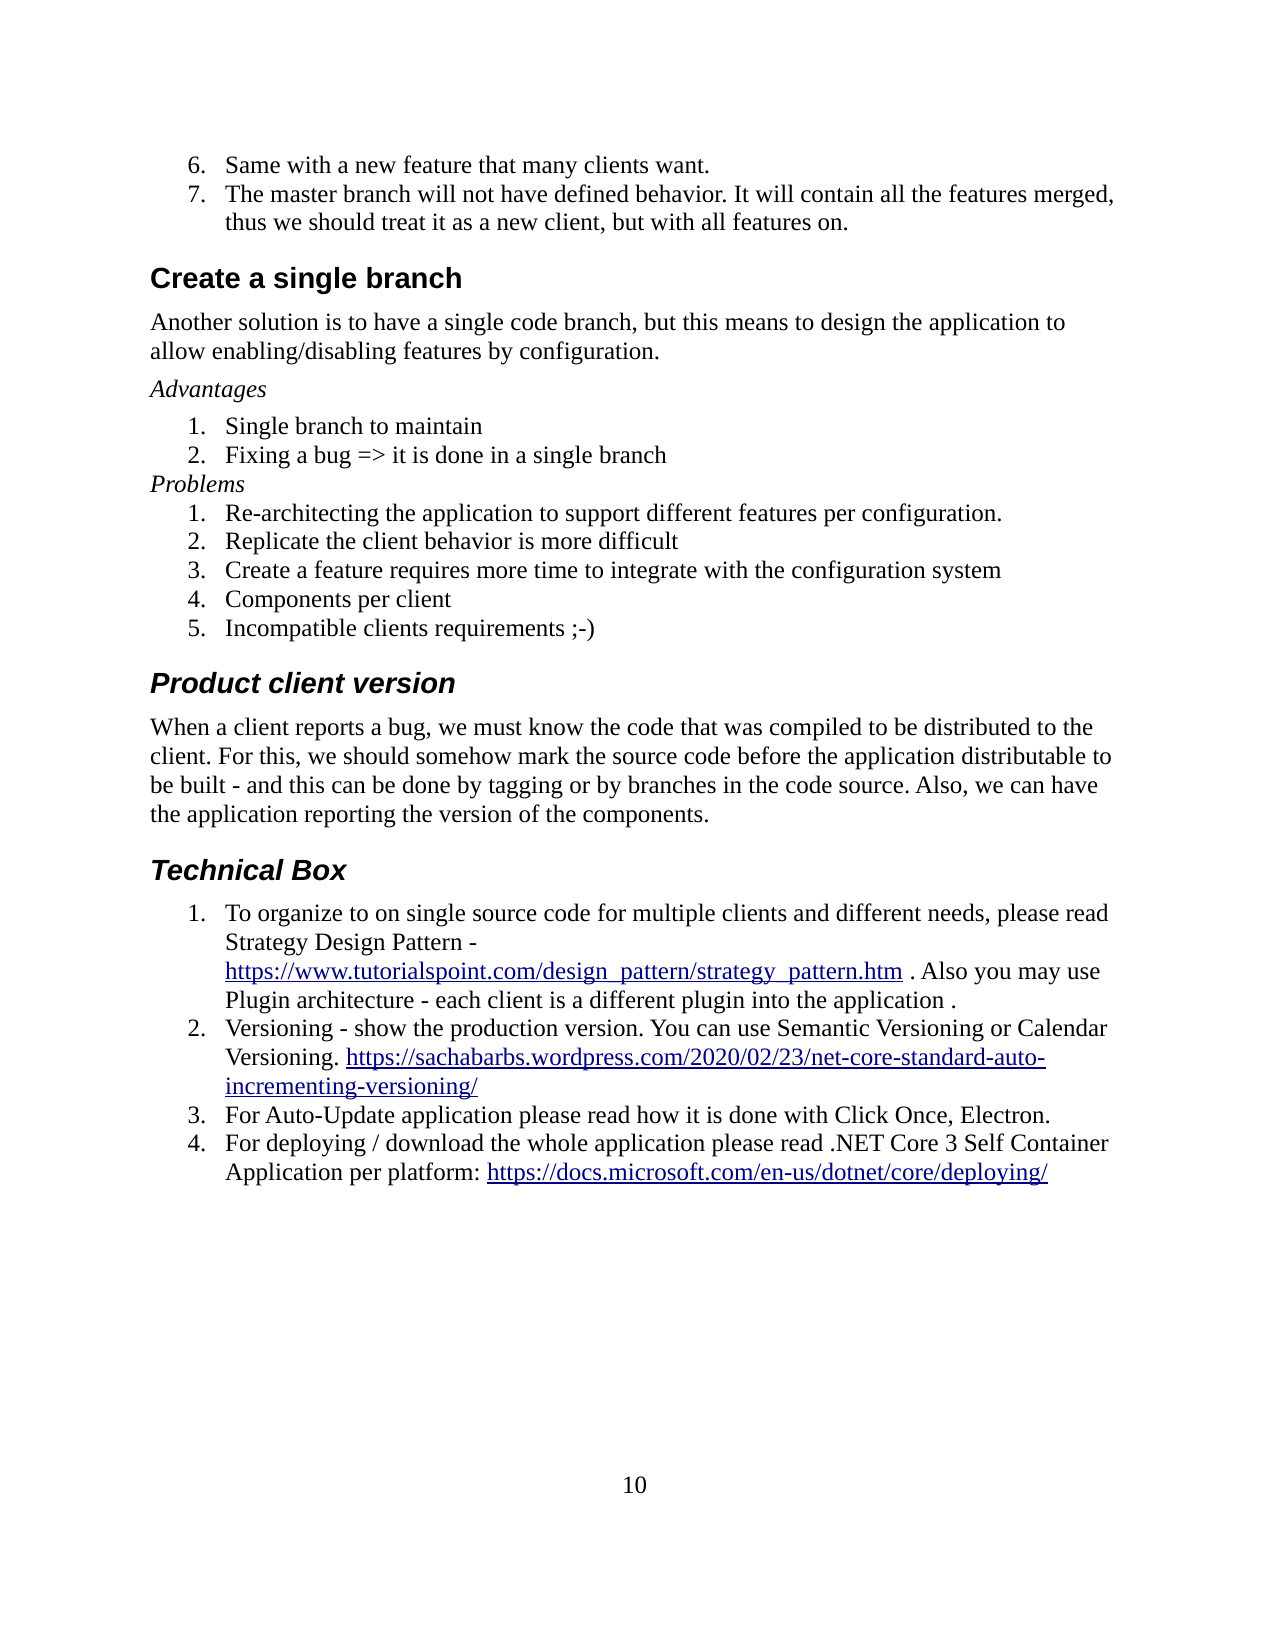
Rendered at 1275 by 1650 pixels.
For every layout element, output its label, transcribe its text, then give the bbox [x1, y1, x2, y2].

list Fixing a bug => it is done in a single branch [187, 440, 1125, 469]
text Another solution is to have a single code branch, but this means to design the application to allow enabling/disabling features by configuration. [150, 307, 1125, 365]
list Same with a new feature that many clients want. [187, 150, 1125, 179]
list Versioning - show the production version. You can use Semantic Versioning or Calendar Versioning. https://sachabarbs.wordpress.com/2020/02/23/net-core-standard-auto-incrementing-versioning/ [187, 1013, 1125, 1100]
text Problems [150, 469, 1125, 498]
list To organize to on single source code for multiple clients and different needs, please read Strategy Design Pattern - https://www.tutorialspoint.com/design_pattern/strategy_pattern.htm . Also you may use Plugin architecture - each client is a different plugin into the application . [187, 898, 1125, 1013]
list Replicate the client behavior is more difficult [187, 526, 1125, 555]
list For Auto-Update application please read how it is done with Click Once, Electron. [187, 1100, 1125, 1128]
subtitle Technical Box [150, 852, 1125, 886]
subtitle Create a single branch [150, 261, 1125, 295]
subtitle Product client version [150, 666, 1125, 700]
list Incompatible clients requirements ;-) [187, 613, 1125, 641]
text When a client reports a bug, we must know the code that was compiled to be distributed to the client. For this, we should somehow mark the source code before the application distributable to be built - and this can be done by tagging or by branches in the code source. Also, we can have the application reporting the version of the components. [150, 712, 1125, 827]
list Single branch to maintain [187, 411, 1125, 440]
list Re-architecting the application to support different features per configuration. [187, 498, 1125, 526]
list Components per client [187, 584, 1125, 613]
list Create a feature requires more time to integrate with the configuration system [187, 555, 1125, 584]
text Advantages [150, 374, 1125, 402]
list For deploying / download the whole application please read .NET Core 3 Self Container Application per platform: https://docs.microsoft.com/en-us/dotnet/core/deploying/ [187, 1128, 1125, 1186]
list The master branch will not have defined behavior. It will contain all the features merged, thus we should treat it as a new client, but with all features on. [187, 179, 1125, 236]
